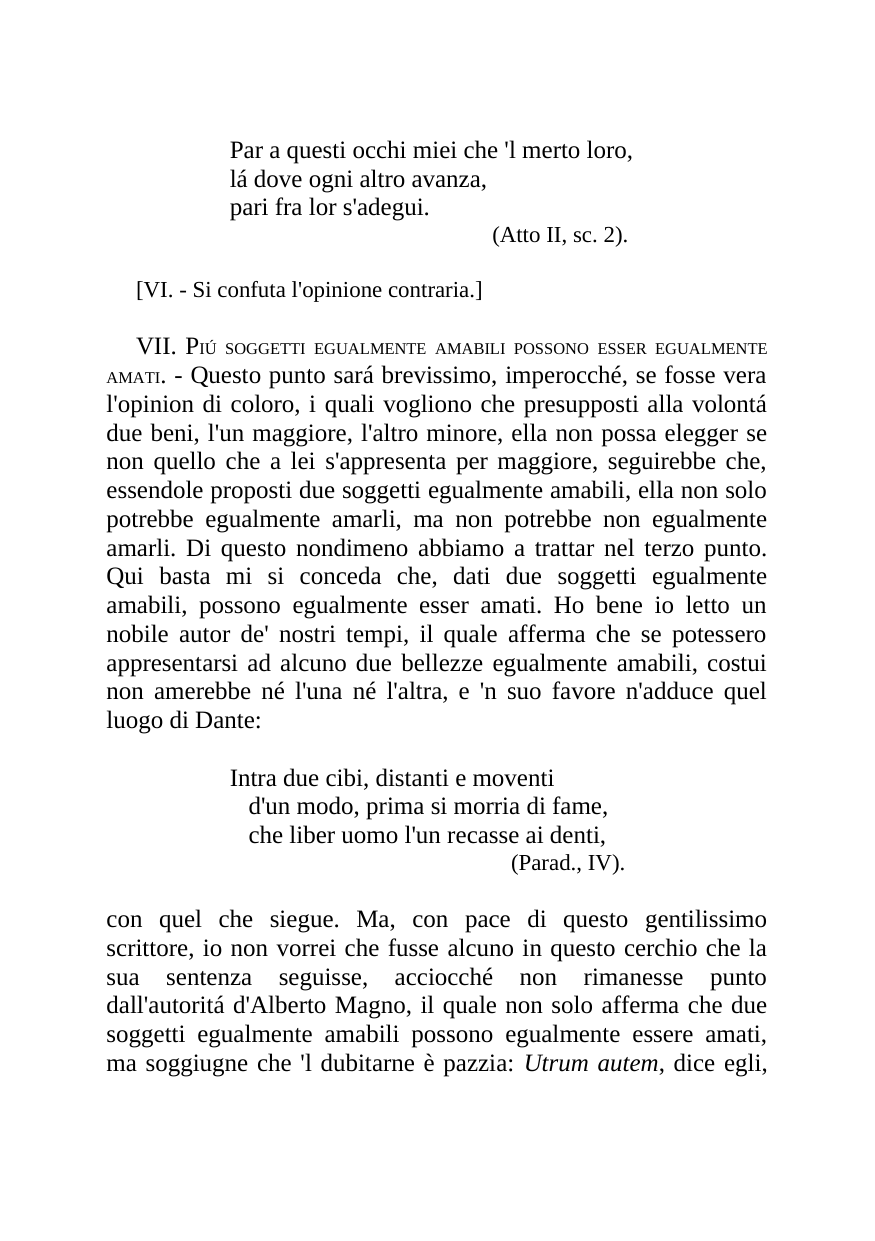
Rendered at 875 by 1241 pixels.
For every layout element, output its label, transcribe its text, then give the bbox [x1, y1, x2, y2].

text che liber uomo l'un recasse ai denti, [219, 820, 768, 849]
text [VI. - Si confuta l'opinione contraria.] [106, 276, 768, 303]
text (Atto II, sc. 2). [462, 221, 768, 248]
text (Parad., IV). [481, 849, 768, 875]
text con quel che siegue. Ma, con pace di questo gentilissimo scrittore, io non vorrei che fusse alcuno in questo cerchio che la sua sentenza seguisse, acciocché non rimanesse punto dall'autoritá d'Alberto Magno, il quale non solo afferma che due soggetti egualmente amabili possono egualmente essere amati, ma soggiugne che 'l dubitarne è pazzia: Utrum autem, dice egli, [106, 904, 768, 1077]
text pari fra lor s'adegui. [200, 192, 768, 221]
text lá dove ogni altro avanza, [200, 164, 768, 192]
text Par a questi occhi miei che 'l merto loro, [200, 135, 768, 164]
text VII. Piú soggetti egualmente amabili possono esser egualmente amati. - Questo punto sará brevissimo, imperocché, se fosse vera l'opinion di coloro, i quali vogliono che presupposti alla volontá due beni, l'un maggiore, l'altro minore, ella non possa elegger se non quello che a lei s'appresenta per maggiore, seguirebbe che, essendole proposti due soggetti egualmente amabili, ella non solo potrebbe egualmente amarli, ma non potrebbe non egualmente amarli. Di questo nondimeno abbiamo a trattar nel terzo punto. Qui basta mi si conceda che, dati due soggetti egualmente amabili, possono egualmente esser amati. Ho bene io letto un nobile autor de' nostri tempi, il quale afferma che se potessero appresentarsi ad alcuno due bellezze egualmente amabili, costui non amerebbe né l'una né l'altra, e 'n suo favore n'adduce quel luogo di Dante: [106, 331, 768, 734]
text Intra due cibi, distanti e moventi [200, 763, 768, 791]
text d'un modo, prima si morria di fame, [219, 791, 768, 820]
